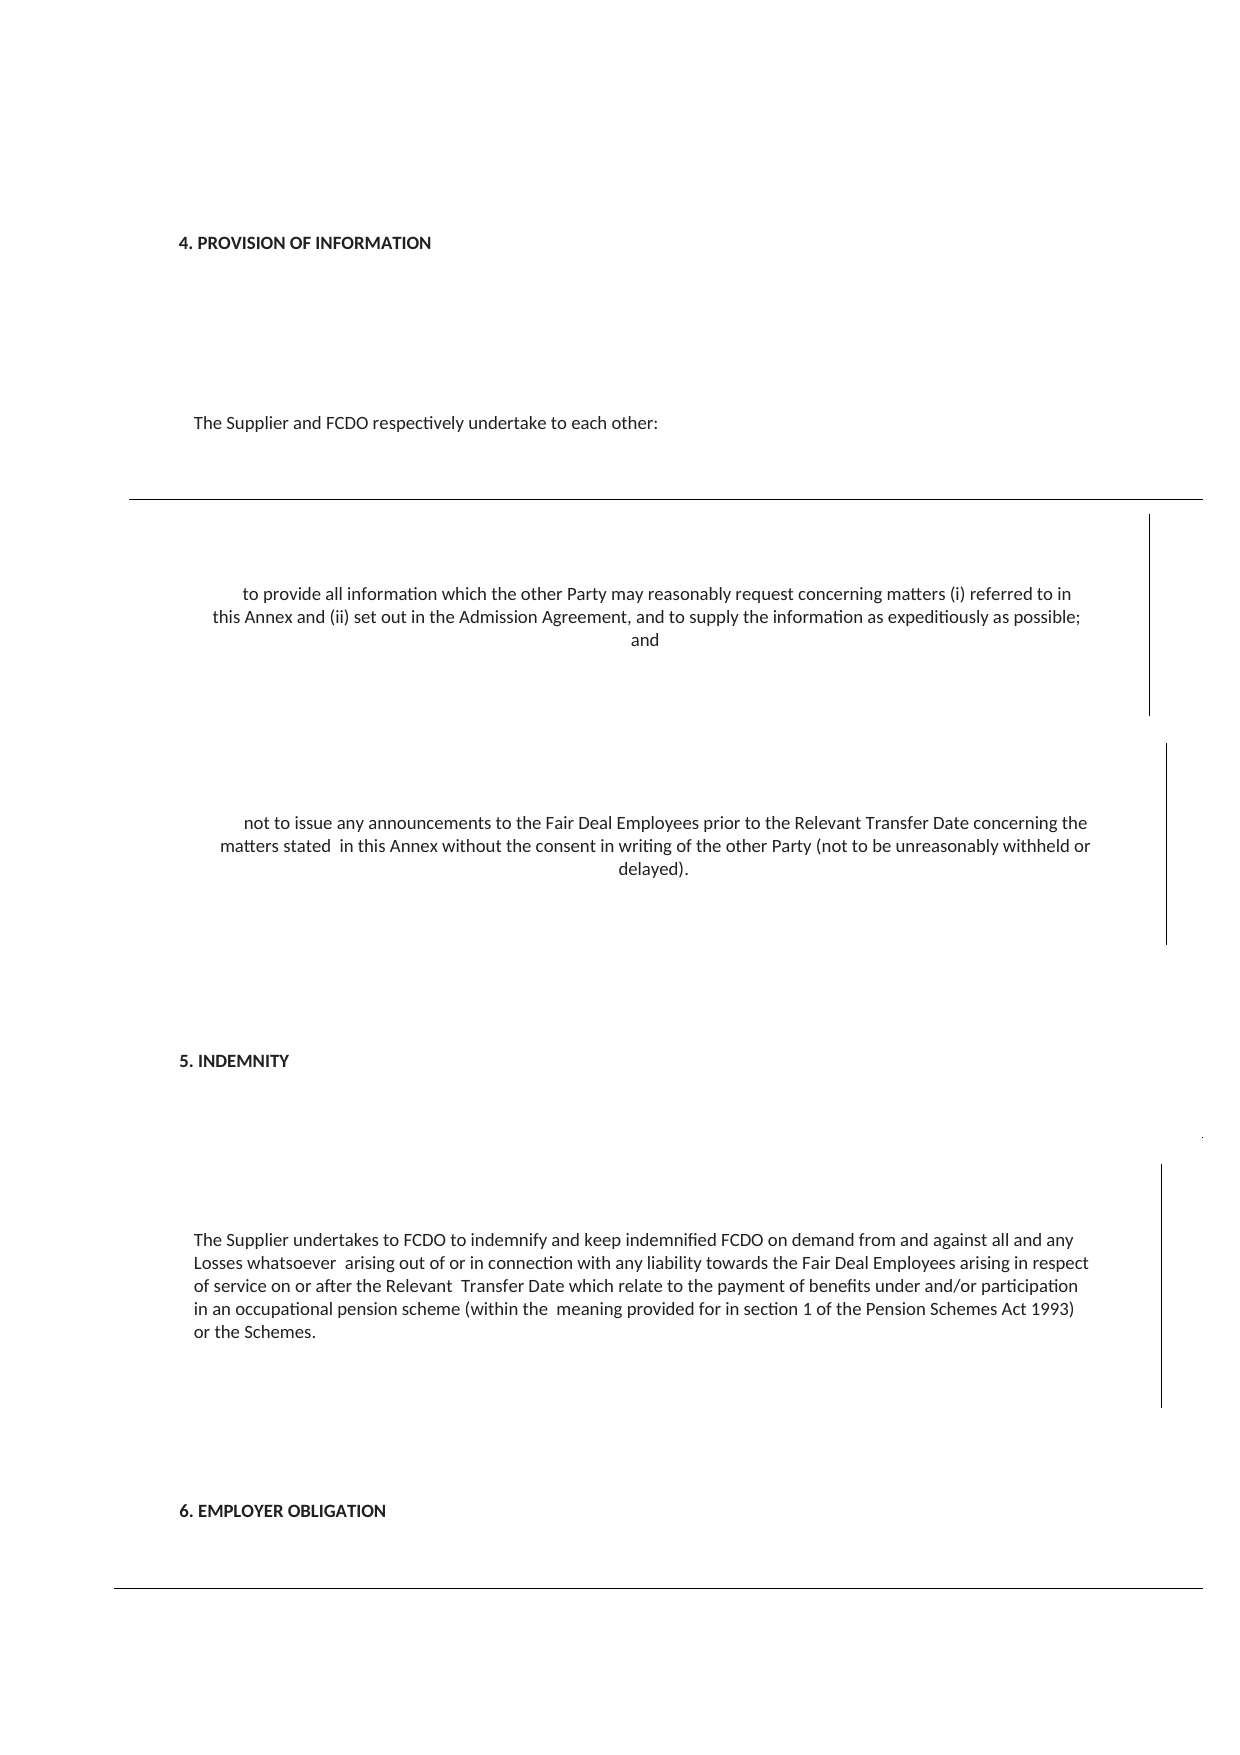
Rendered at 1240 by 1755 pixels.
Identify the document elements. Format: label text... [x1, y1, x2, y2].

text The Supplier undertakes to FCDO to indemnify and keep indemnified FCDO on demand from and against all and any Losses whatsoever arising out of or in connection with any liability towards the Fair Deal Employees arising in respect of service on or after the Relevant Transfer Date which relate to the payment of benefits under and/or participation in an occupational pension scheme (within the meaning provided for in section 1 of the Pension Schemes Act 1993) or the Schemes. [130, 1165, 1160, 1408]
text to provide all information which the other Party may reasonably request concerning matters (i) referred to in this Annex and (ii) set out in the Admission Agreement, and to supply the information as expeditiously as possible; and [146, 514, 1148, 716]
text 5. INDEMNITY [115, 985, 1202, 1137]
text not to issue any announcements to the Fair Deal Employees prior to the Relevant Transfer Date concerning the matters stated in this Annex without the consent in writing of the other Party (not to be unreasonably withheld or delayed). [146, 744, 1165, 945]
text 4. PROVISION OF INFORMATION [115, 168, 1202, 319]
text 6. EMPLOYER OBLIGATION [115, 1436, 1202, 1587]
text The Supplier and FCDO respectively undertake to each other: [130, 347, 1202, 498]
